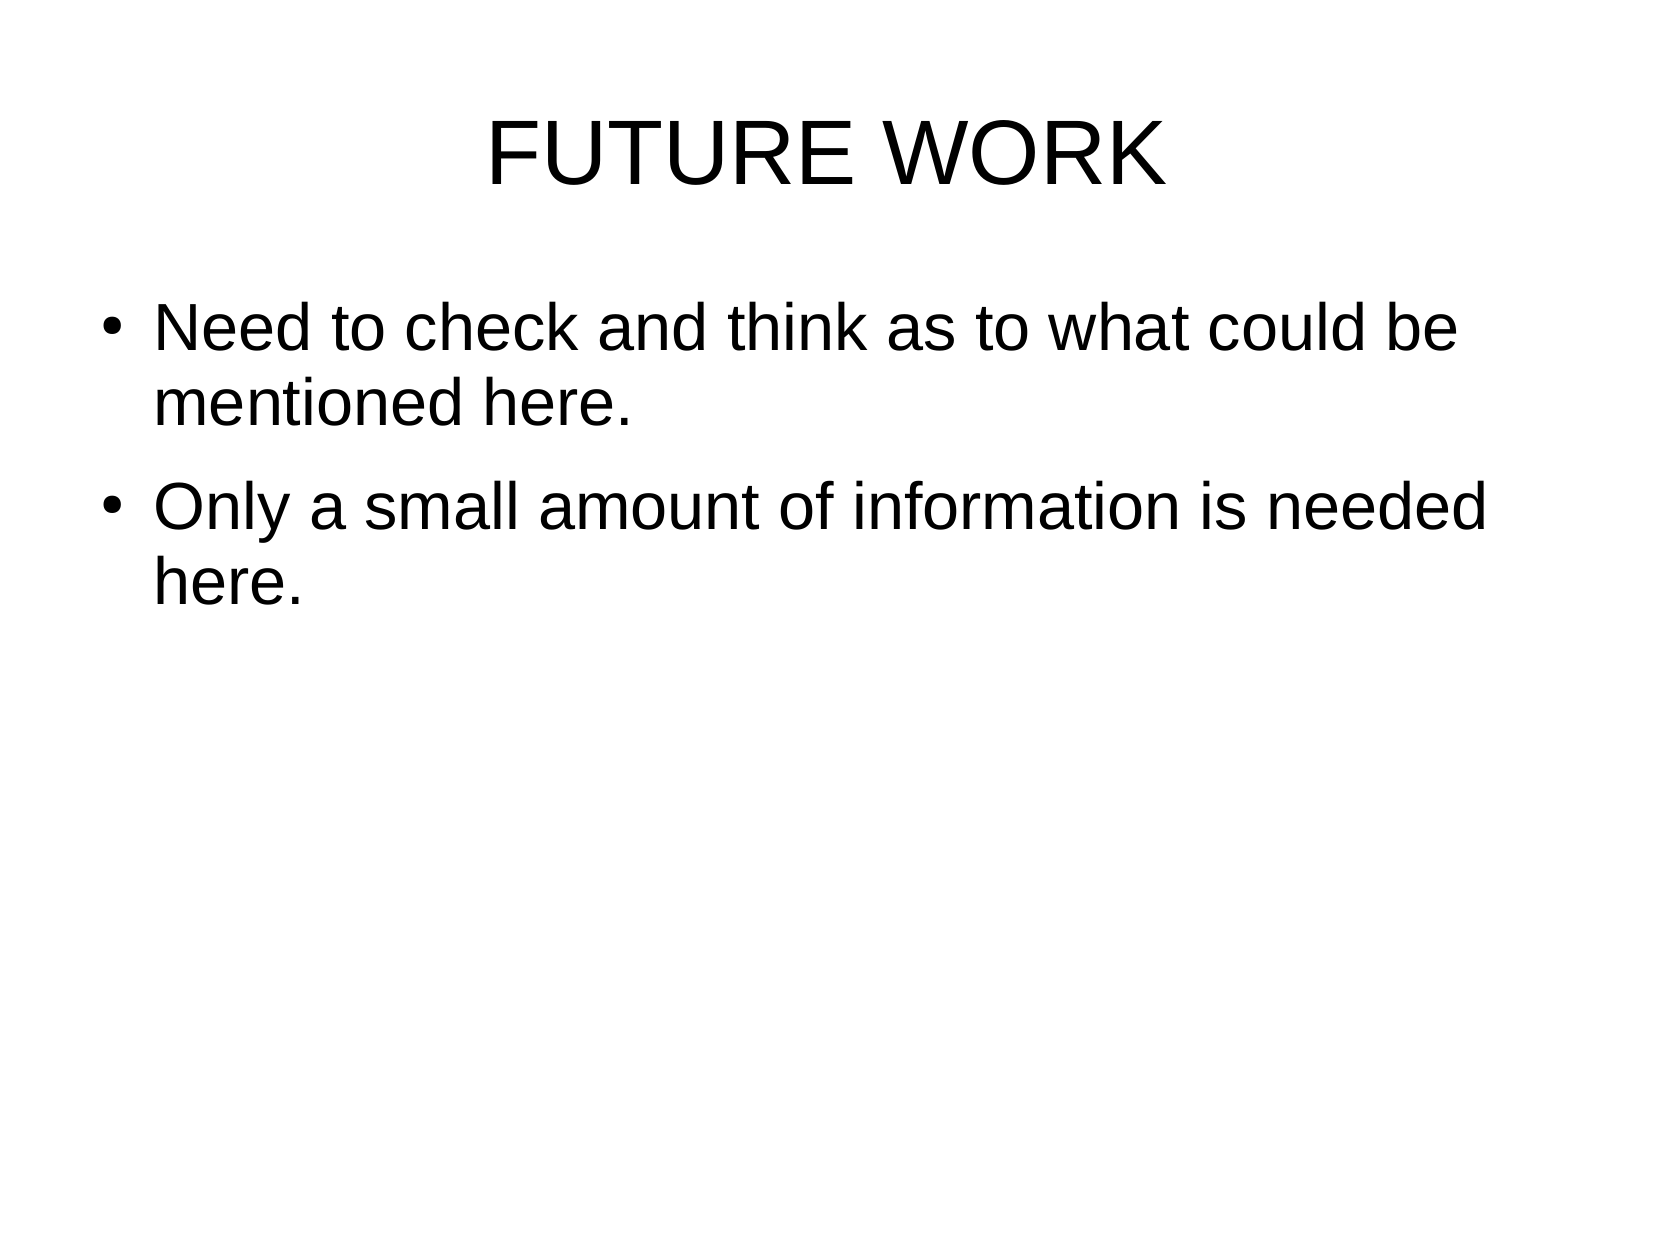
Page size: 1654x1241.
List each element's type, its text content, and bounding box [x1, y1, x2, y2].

title FUTURE WORK [82, 49, 1571, 257]
list Need to check and think as to what could be mentioned here. Only a small amount of information is needed here. [82, 290, 1571, 1109]
